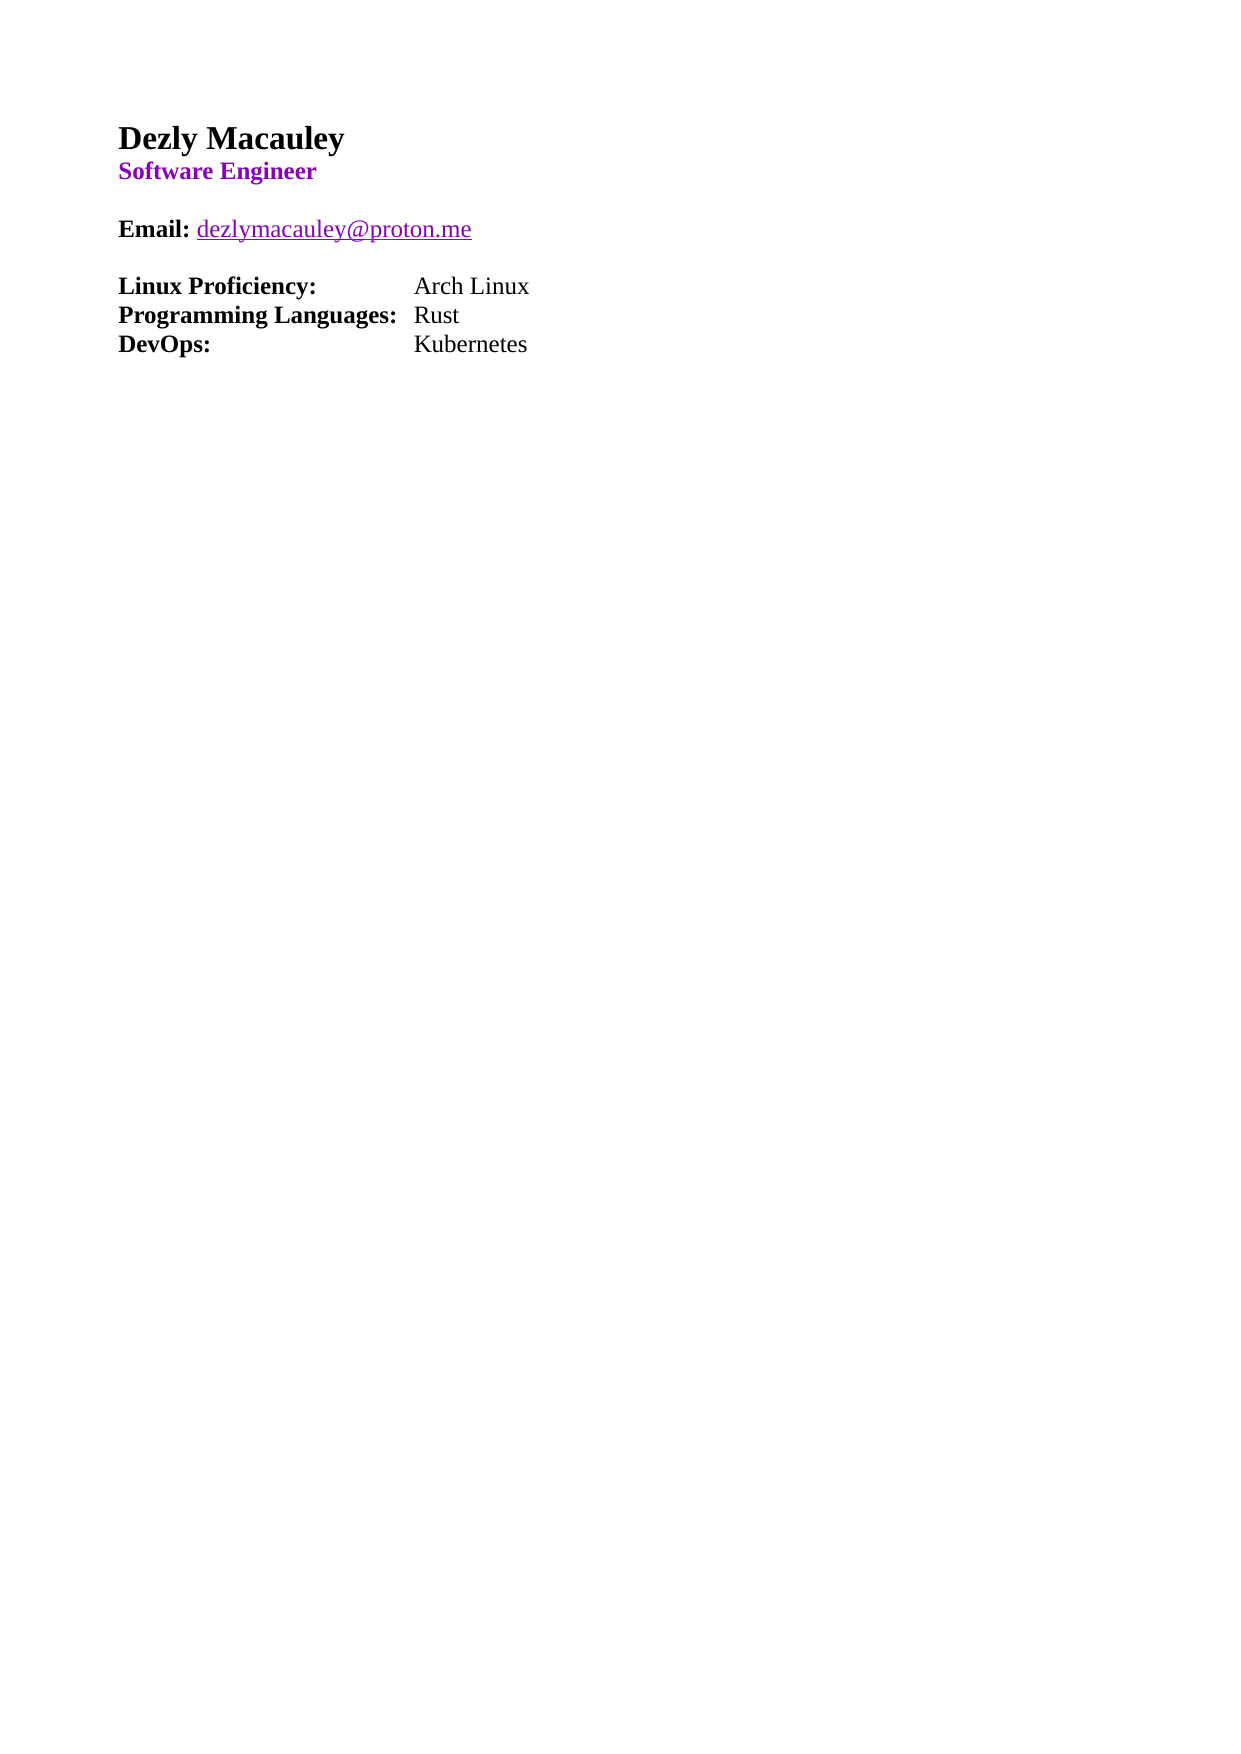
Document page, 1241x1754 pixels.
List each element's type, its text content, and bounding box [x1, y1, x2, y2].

text Dezly Macauley [118, 118, 1122, 156]
text Linux Proficiency: Arch Linux [118, 271, 1122, 300]
text Software Engineer [118, 156, 1122, 185]
text Programming Languages: Rust [118, 300, 1122, 329]
text DevOps: Kubernetes [118, 329, 1122, 358]
text Email: dezlymacauley@proton.me [118, 214, 1122, 243]
